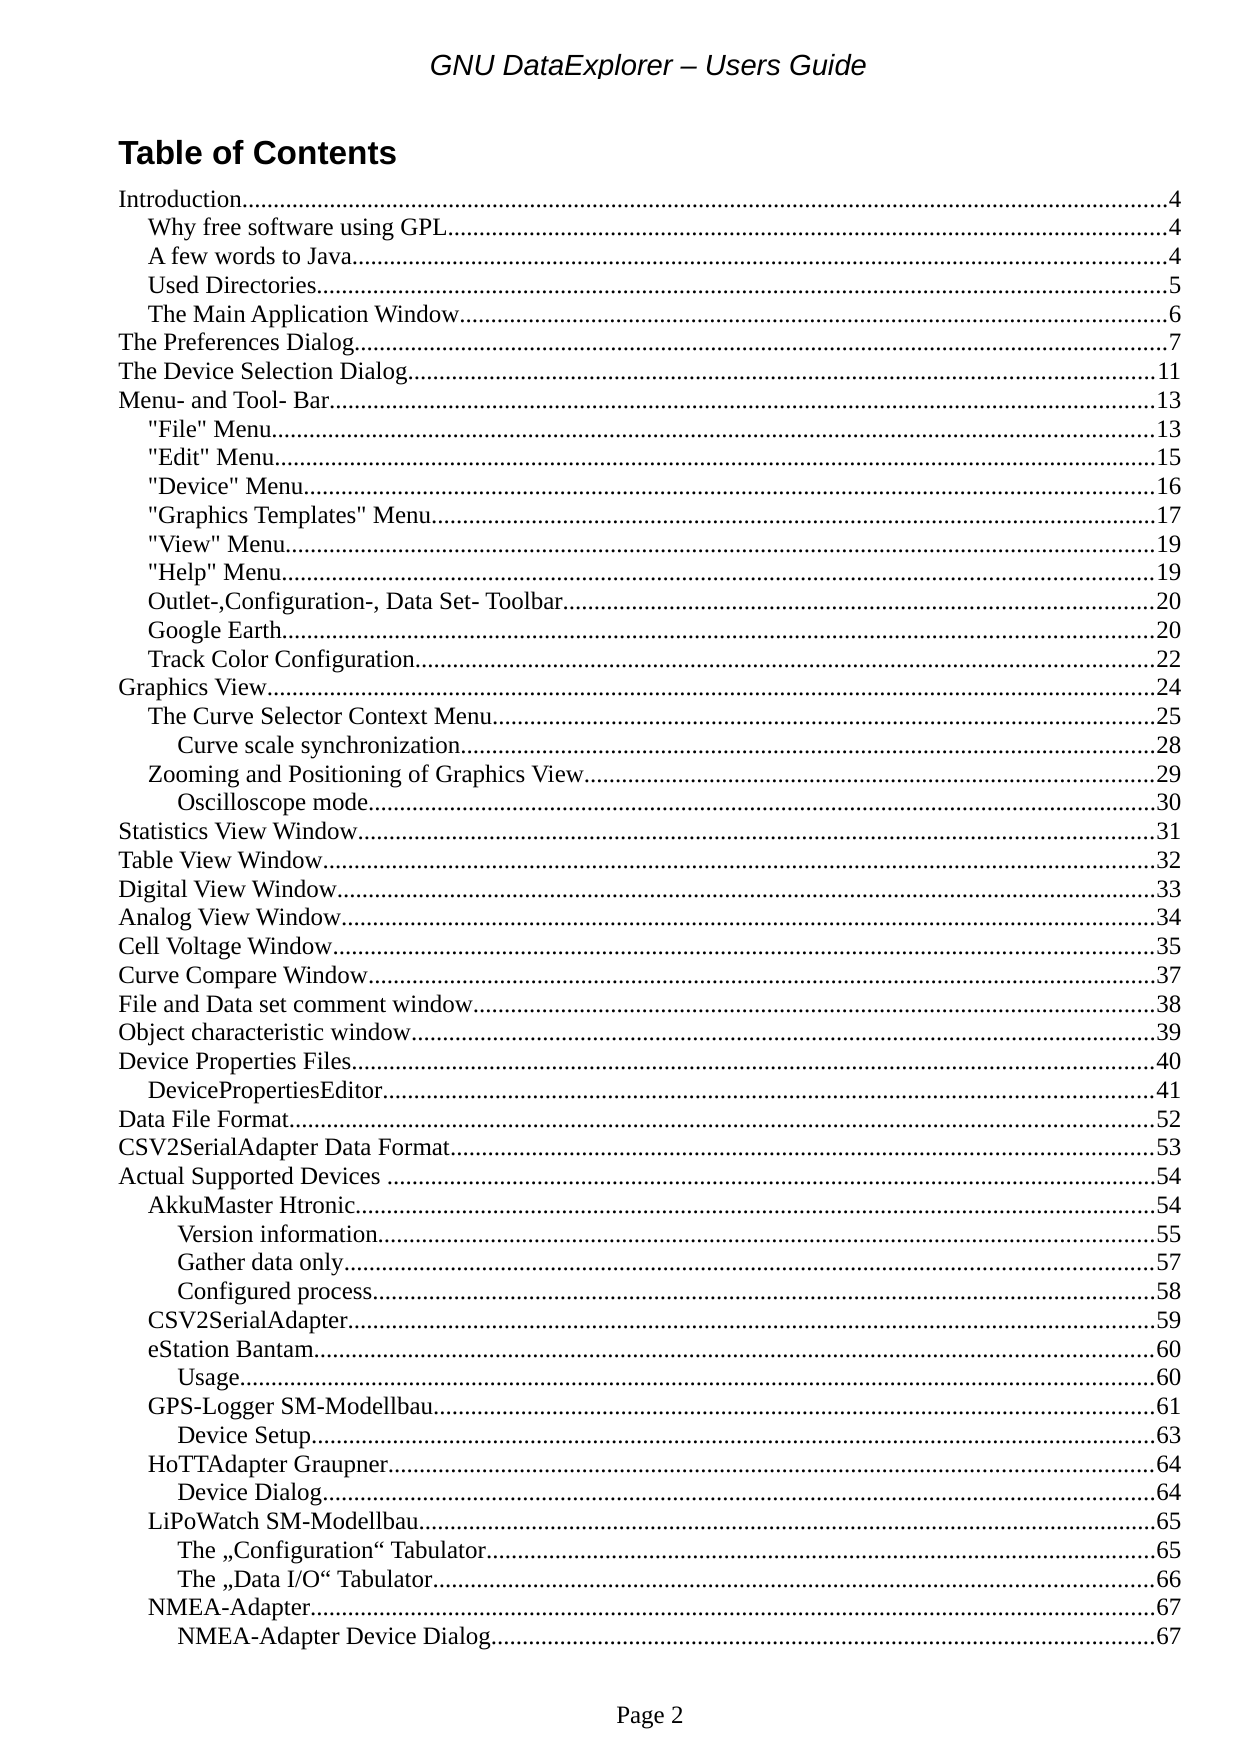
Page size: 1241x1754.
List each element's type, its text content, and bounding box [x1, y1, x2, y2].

text Object characteristic window 39 [118, 1017, 1181, 1046]
text The Main Application Window 6 [148, 299, 1181, 327]
text HoTTAdapter Graupner 64 [148, 1449, 1181, 1477]
text The Preferences Dialog 7 [118, 327, 1181, 356]
text "Help" Menu 19 [148, 557, 1181, 586]
text Introduction 4 [118, 184, 1181, 212]
text "Edit" Menu 15 [148, 442, 1181, 471]
text "View" Menu 19 [148, 529, 1181, 557]
text Data File Format 52 [118, 1104, 1181, 1132]
text File and Data set comment window 38 [118, 989, 1181, 1017]
text Oscilloscope mode 30 [177, 787, 1181, 816]
text Analog View Window 34 [118, 902, 1181, 931]
text Curve scale synchronization 28 [177, 730, 1181, 759]
text LiPoWatch SM-Modellbau 65 [148, 1506, 1181, 1535]
text CSV2SerialAdapter 59 [148, 1305, 1181, 1334]
text Track Color Configuration 22 [148, 644, 1181, 672]
text Device Dialog 64 [177, 1477, 1181, 1506]
text The Device Selection Dialog 11 [118, 356, 1181, 385]
text Outlet-,Configuration-, Data Set- Toolbar 20 [148, 586, 1181, 615]
text Used Directories 5 [148, 270, 1181, 299]
text NMEA-Adapter Device Dialog 67 [177, 1621, 1181, 1650]
text Graphics View 24 [118, 672, 1181, 701]
text DevicePropertiesEditor 41 [148, 1075, 1181, 1104]
text Google Earth 20 [148, 615, 1181, 644]
text Statistics View Window 31 [118, 816, 1181, 845]
text Configured process 58 [177, 1276, 1181, 1305]
text Cell Voltage Window 35 [118, 931, 1181, 960]
text Curve Compare Window 37 [118, 960, 1181, 989]
text The „Configuration“ Tabulator 65 [177, 1535, 1181, 1564]
text eStation Bantam 60 [148, 1334, 1181, 1362]
text "Device" Menu 16 [148, 471, 1181, 500]
text NMEA-Adapter 67 [148, 1592, 1181, 1621]
text The „Data I/O“ Tabulator 66 [177, 1564, 1181, 1592]
text Gather data only 57 [177, 1247, 1181, 1276]
text GPS-Logger SM-Modellbau 61 [148, 1391, 1181, 1420]
text Device Setup 63 [177, 1420, 1181, 1449]
text "File" Menu 13 [148, 414, 1181, 442]
text Device Properties Files 40 [118, 1046, 1181, 1075]
text Menu- and Tool- Bar 13 [118, 385, 1181, 414]
text Zooming and Positioning of Graphics View 29 [148, 759, 1181, 787]
text Digital View Window 33 [118, 874, 1181, 902]
text Usage 60 [177, 1362, 1181, 1391]
text Table View Window 32 [118, 845, 1181, 874]
text AkkuMaster Htronic 54 [148, 1190, 1181, 1219]
text A few words to Java 4 [148, 241, 1181, 270]
text Why free software using GPL 4 [148, 212, 1181, 241]
text Actual Supported Devices 54 [118, 1161, 1181, 1190]
subtitle Table of Contents [118, 133, 1181, 171]
text Version information 55 [177, 1219, 1181, 1247]
text CSV2SerialAdapter Data Format 53 [118, 1132, 1181, 1161]
text The Curve Selector Context Menu 25 [148, 701, 1181, 730]
text "Graphics Templates" Menu 17 [148, 500, 1181, 529]
